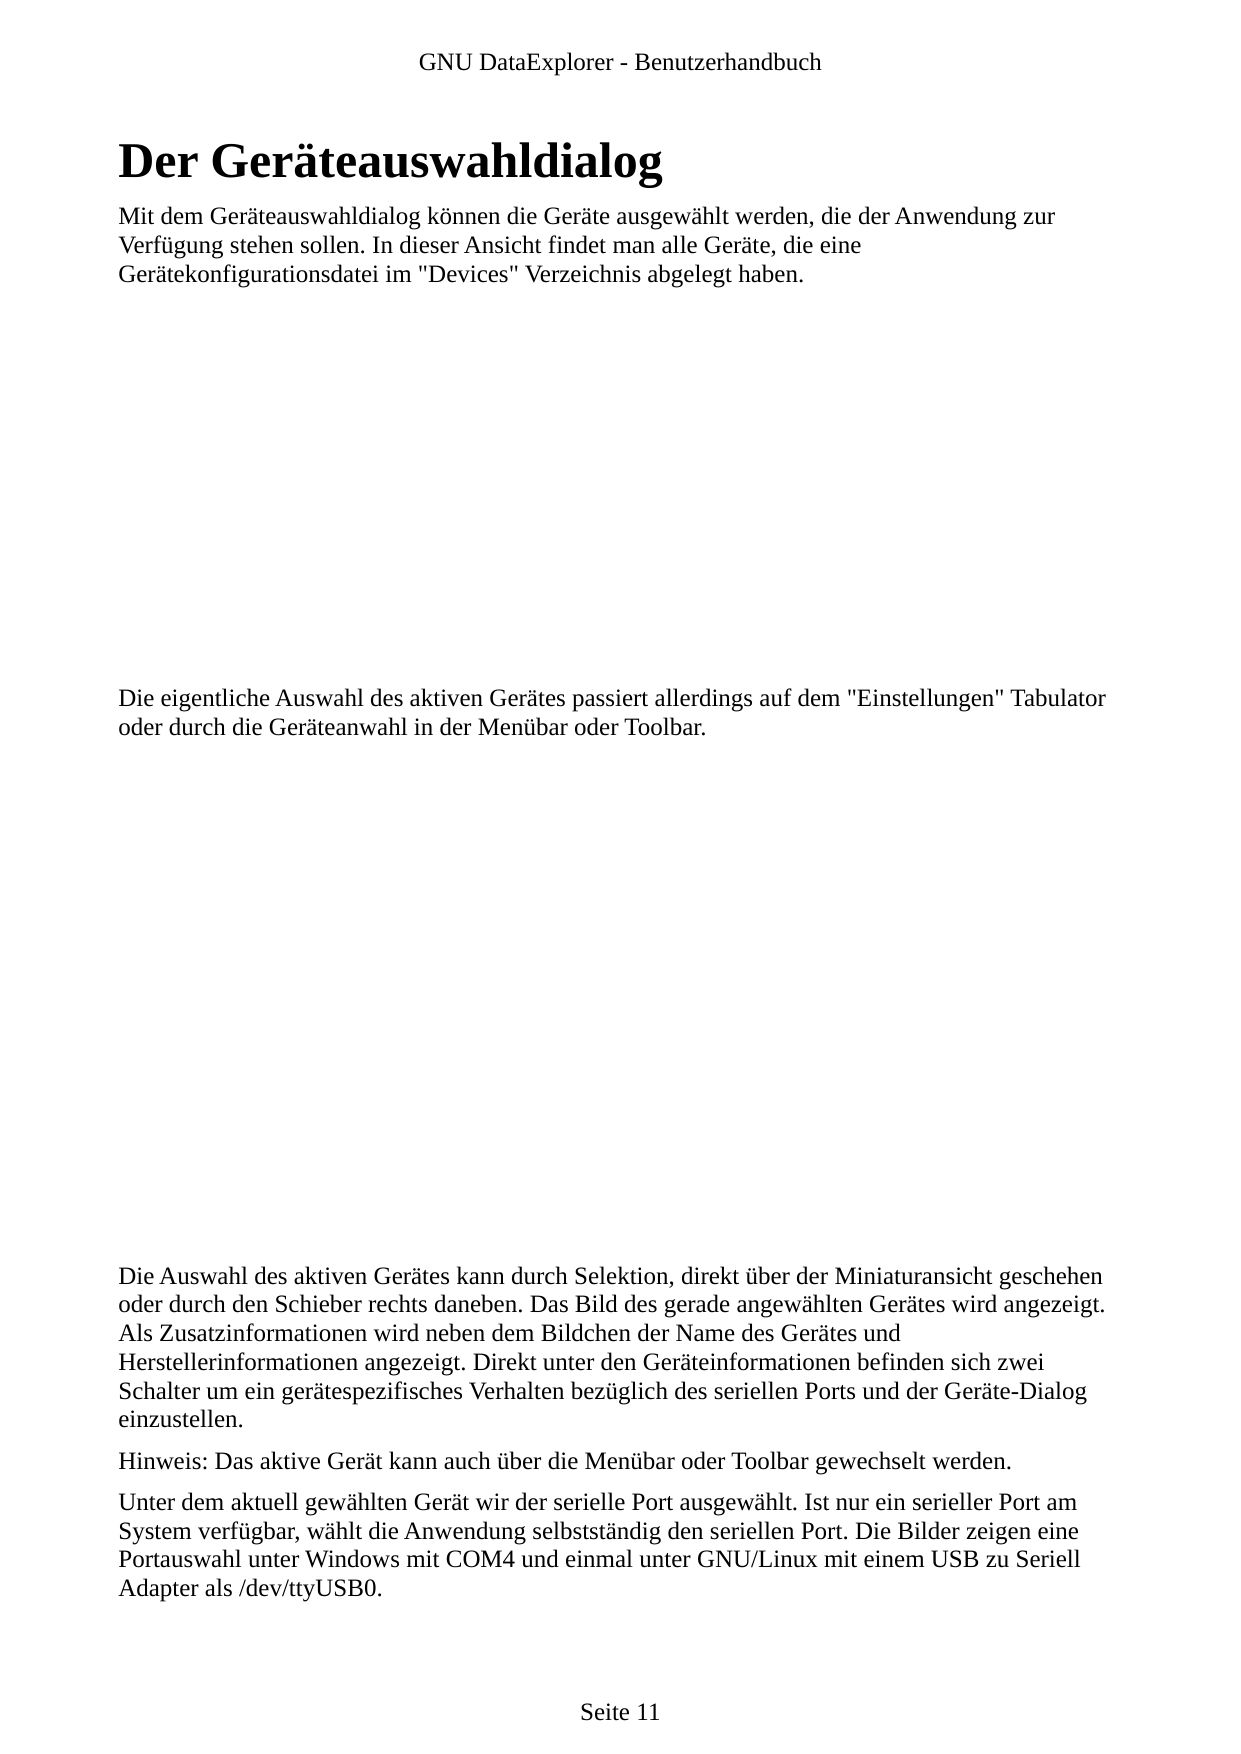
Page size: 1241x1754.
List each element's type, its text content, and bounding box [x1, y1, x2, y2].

text Die eigentliche Auswahl des aktiven Gerätes passiert allerdings auf dem "Einstellungen" Tabulator oder durch die Geräteanwahl in der Menübar oder Toolbar. [118, 683, 1122, 740]
text Mit dem Geräteauswahldialog können die Geräte ausgewählt werden, die der Anwendung zur Verfügung stehen sollen. In dieser Ansicht findet man alle Geräte, die eine Gerätekonfigurationsdatei im "Devices" Verzeichnis abgelegt haben. [118, 201, 1122, 287]
text Die Auswahl des aktiven Gerätes kann durch Selektion, direkt über der Miniaturansicht geschehen oder durch den Schieber rechts daneben. Das Bild des gerade angewählten Gerätes wird angezeigt. Als Zusatzinformationen wird neben dem Bildchen der Name des Gerätes und Herstellerinformationen angezeigt. Direkt unter den Geräteinformationen befinden sich zwei Schalter um ein gerätespezifisches Verhalten bezüglich des seriellen Ports und der Geräte-Dialog einzustellen. [118, 1261, 1122, 1433]
subtitle Der Geräteauswahldialog [118, 131, 1122, 189]
text Hinweis: Das aktive Gerät kann auch über die Menübar oder Toolbar gewechselt werden. [118, 1446, 1122, 1474]
text Unter dem aktuell gewählten Gerät wir der serielle Port ausgewählt. Ist nur ein serieller Port am System verfügbar, wählt die Anwendung selbstständig den seriellen Port. Die Bilder zeigen eine Portauswahl unter Windows mit COM4 und einmal unter GNU/Linux mit einem USB zu Seriell Adapter als /dev/ttyUSB0. [118, 1487, 1122, 1602]
